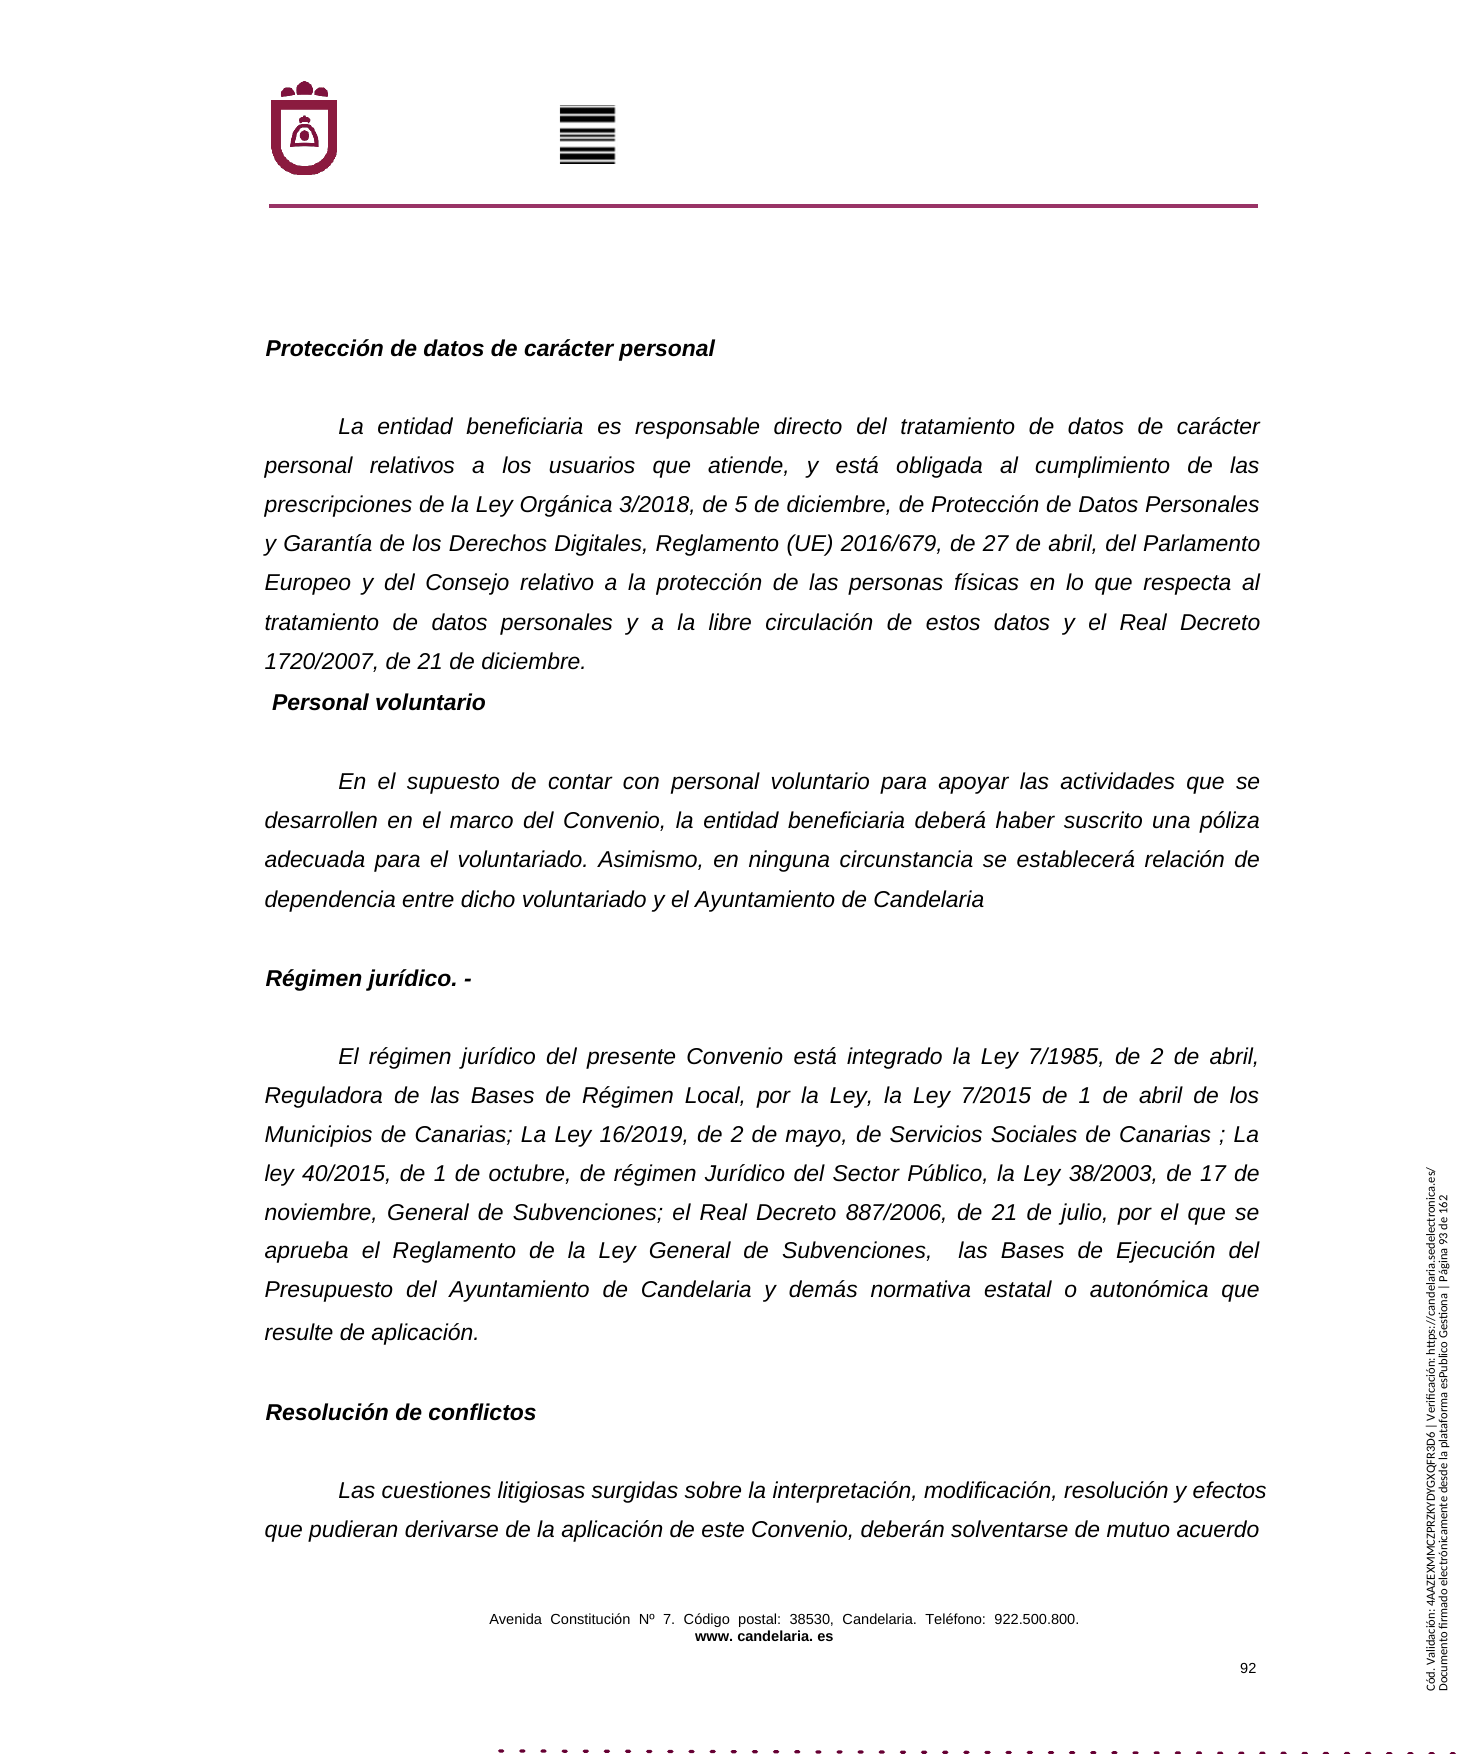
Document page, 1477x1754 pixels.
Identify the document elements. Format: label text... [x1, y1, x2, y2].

text En el supuesto de contar con personal voluntario para apoyar las actividades que se desarrollen en el marco del Convenio, la entidad beneficiaria deberá haber suscrito una póliza adecuada para el voluntariado. Asimismo, en ninguna circunstancia se establecerá relación de dependencia entre dicho voluntariado y el Ayuntamiento de Candelaria [264, 768, 1263, 912]
subtitle Protección de datos de carácter personal [265, 334, 1263, 361]
subtitle Régimen jurídico. - [265, 964, 1263, 991]
text La entidad beneficiaria es responsable directo del tratamiento de datos de carácter personal relativos a los usuarios que atiende, y está obligada al cumplimiento de las prescripciones de la Ley Orgánica 3/2018, de 5 de diciembre, de Protección de Datos Personales y Garantía de los Derechos Digitales, Reglamento (UE) 2016/679, de 27 de abril, del Parlamento Europeo y del Consejo relativo a la protección de las personas físicas en lo que respecta al tratamiento de datos personales y a la libre circulación de estos datos y el Real Decreto 1720/2007, de 21 de diciembre. [264, 413, 1263, 674]
text El régimen jurídico del presente Convenio está integrado la Ley 7/1985, de 2 de abril, Reguladora de las Bases de Régimen Local, por la Ley, la Ley 7/2015 de 1 de abril de los Municipios de Canarias; La Ley 16/2019, de 2 de mayo, de Servicios Sociales de Canarias ; La ley 40/2015, de 1 de octubre, de régimen Jurídico del Sector Público, la Ley 38/2003, de 17 de noviembre, General de Subvenciones; el Real Decreto 887/2006, de 21 de julio, por el que se aprueba el Reglamento de la Ley General de Subvenciones, las Bases de Ejecución del Presupuesto del Ayuntamiento de Candelaria y demás normativa estatal o autonómica que resulte de aplicación. [264, 1043, 1263, 1345]
subtitle Resolución de conflictos [265, 1399, 1263, 1425]
subtitle Personal voluntario [265, 687, 1263, 716]
text Las cuestiones litigiosas surgidas sobre la interpretación, modificación, resolución y efectos que pudieran derivarse de la aplicación de este Convenio, deberán solventarse de mutuo acuerdo [264, 1477, 1274, 1542]
